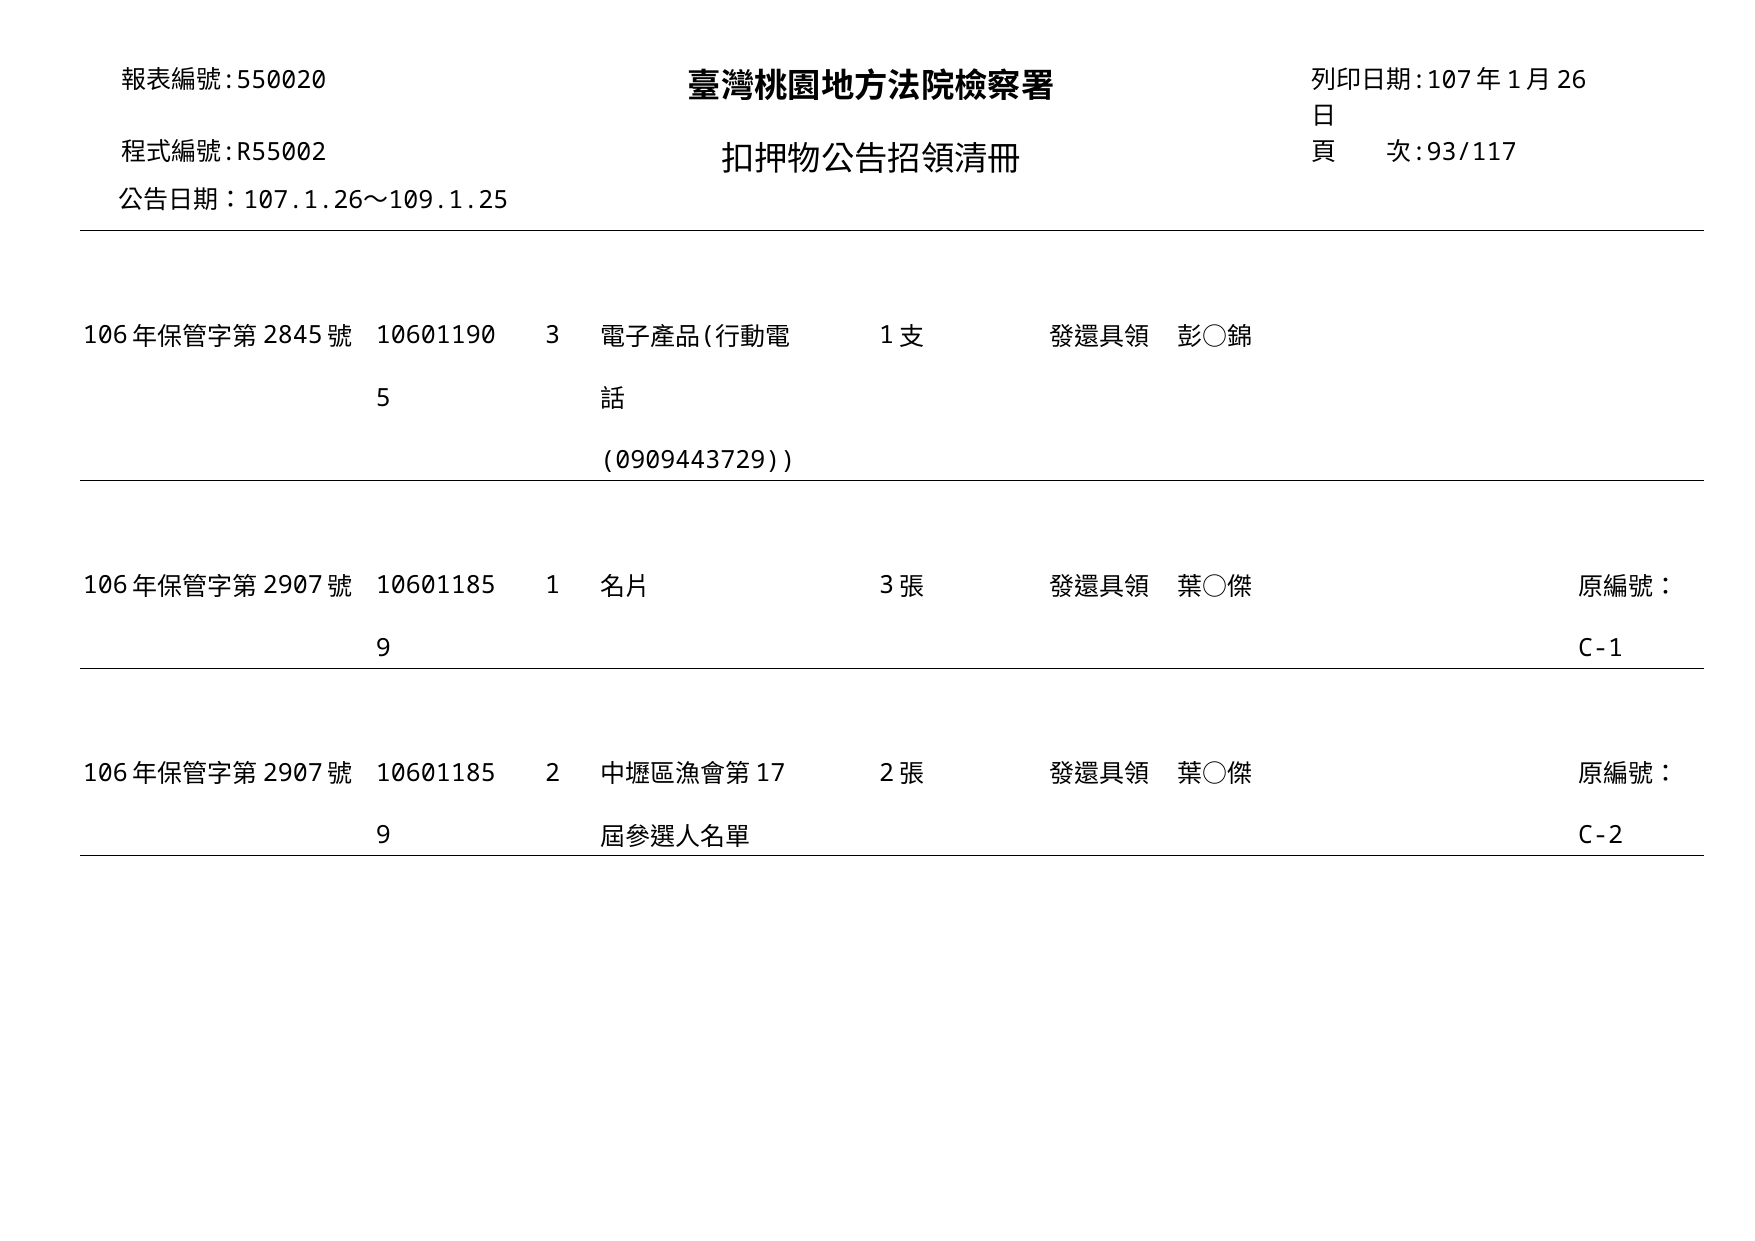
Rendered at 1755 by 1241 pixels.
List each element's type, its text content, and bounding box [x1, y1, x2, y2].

table_cell 發還具領 [1046, 481, 1175, 667]
table_cell 電子產品(行動電話(0909443729)) [597, 231, 807, 480]
table_cell 3張 [808, 481, 927, 667]
table_cell 1支 [808, 231, 927, 480]
table_cell 名片 [597, 481, 807, 667]
table_cell 106年保管字第2907號 [80, 669, 373, 855]
table_cell 彭○錦 [1175, 231, 1317, 480]
table_cell 中壢區漁會第17屆參選人名單 [597, 669, 807, 855]
table_cell [1317, 231, 1575, 480]
table_cell 發還具領 [1046, 231, 1175, 480]
table_cell 106011859 [373, 481, 507, 667]
table_cell 2張 [808, 669, 927, 855]
table_cell [1317, 481, 1575, 667]
table_cell 葉○傑 [1175, 481, 1317, 667]
table_cell 106年保管字第2907號 [80, 481, 373, 667]
table_cell [927, 669, 1046, 855]
table_cell 3 [507, 231, 597, 480]
table_cell 1 [507, 481, 597, 667]
table_cell 106011905 [373, 231, 507, 480]
table_cell 2 [507, 669, 597, 855]
table_cell 106011859 [373, 669, 507, 855]
table_cell [1575, 231, 1704, 480]
table_cell 發還具領 [1046, 669, 1175, 855]
table_cell 106年保管字第2845號 [80, 231, 373, 480]
table_cell 葉○傑 [1175, 669, 1317, 855]
table_cell [927, 231, 1046, 480]
table_cell 原編號：C-1 [1575, 481, 1704, 667]
table_cell [1317, 669, 1575, 855]
table_cell [927, 481, 1046, 667]
table_cell 原編號：C-2 [1575, 669, 1704, 855]
